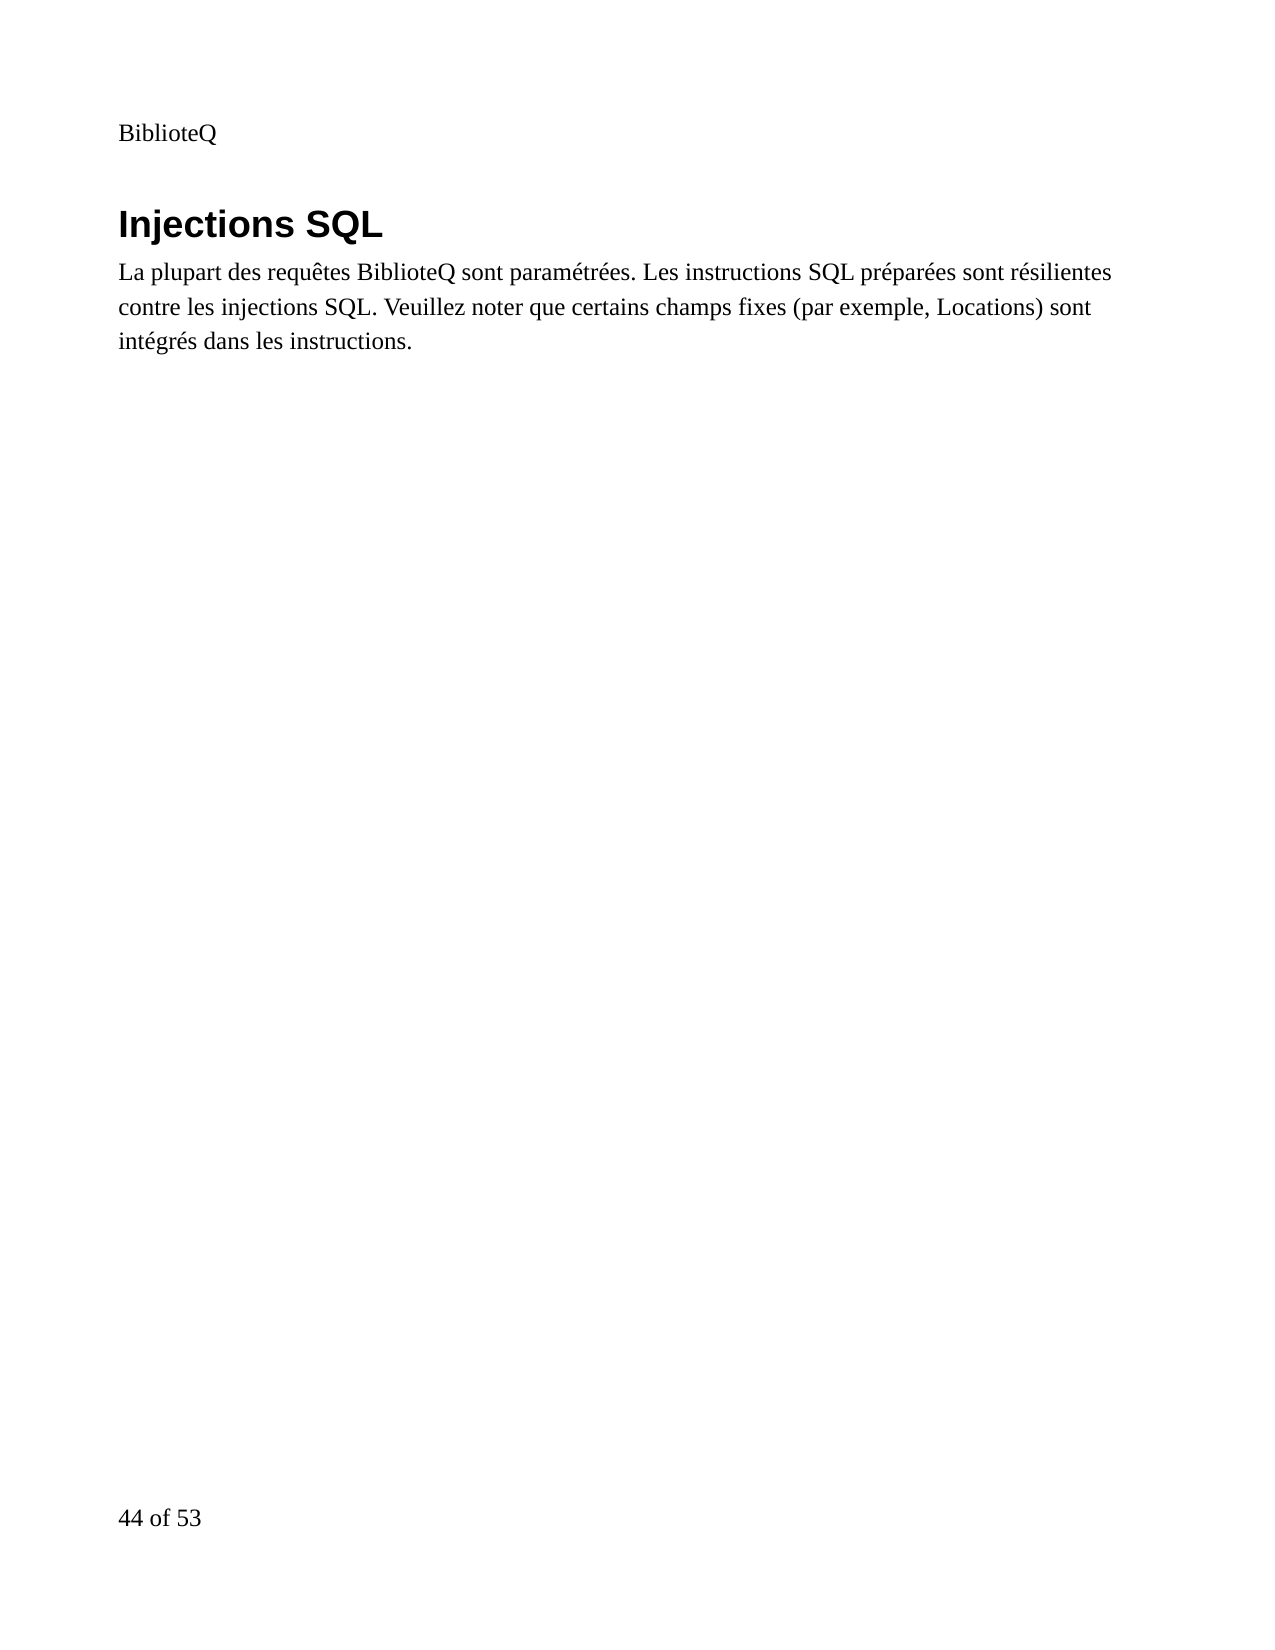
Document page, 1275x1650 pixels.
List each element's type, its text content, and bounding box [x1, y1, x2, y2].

text La plupart des requêtes BiblioteQ sont paramétrées. Les instructions SQL préparées sont résilientes contre les injections SQL. Veuillez noter que certains champs fixes (par exemple, Locations) sont intégrés dans les instructions. [118, 257, 1157, 355]
subtitle Injections SQL [118, 201, 1157, 245]
